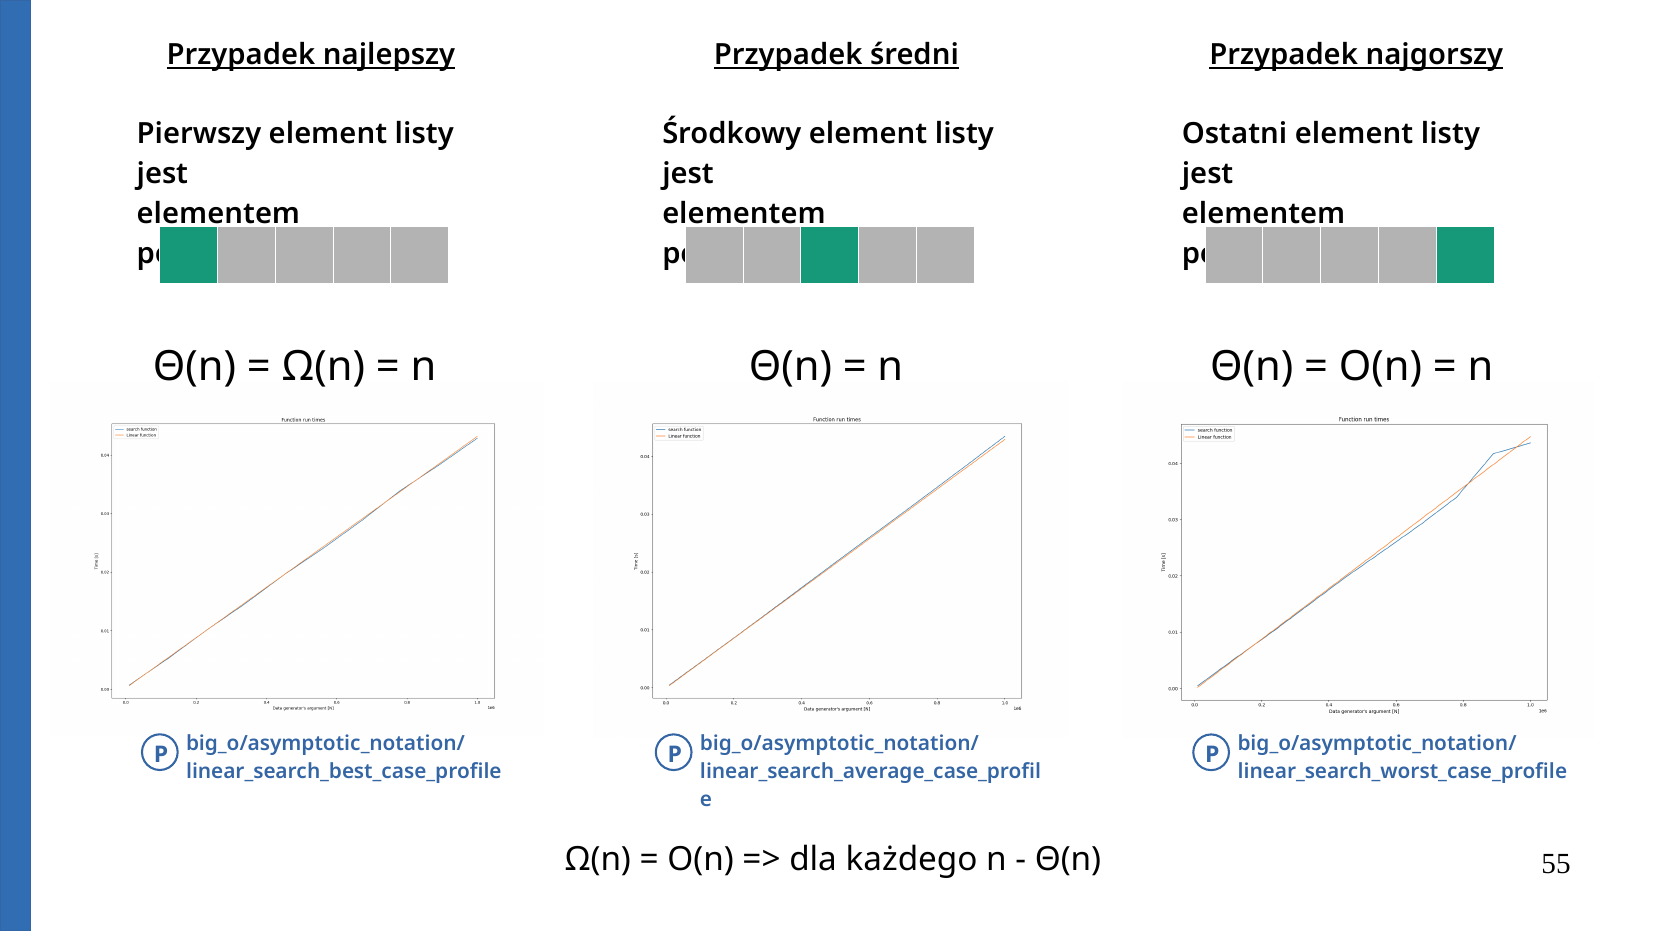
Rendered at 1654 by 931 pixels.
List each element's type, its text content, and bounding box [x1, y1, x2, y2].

text_box Θ(n) = Ω(n) = n [105, 328, 495, 397]
table_header [917, 227, 974, 283]
table_header [801, 227, 858, 283]
table_header [859, 227, 916, 283]
text_box Θ(n) = n [636, 328, 1027, 397]
text_box [0, 0, 31, 931]
text_box Przypadek najlepszy Pierwszy element listy jest elementem poszukiwanym. [121, 25, 501, 188]
table_header [1437, 227, 1494, 283]
table_header [334, 227, 390, 283]
picture [50, 381, 544, 737]
text_box big_o/asymptotic_notation/linear_search_worst_case_profile [1222, 720, 1605, 788]
table_header [1206, 227, 1262, 283]
table_header [1379, 227, 1436, 283]
table_header [744, 227, 800, 283]
table_header [686, 227, 743, 283]
picture [593, 381, 1069, 737]
table_header [1321, 227, 1378, 283]
text_box P [1191, 730, 1220, 777]
table_header [218, 227, 275, 283]
table_header [276, 227, 333, 283]
text_box Przypadek najgorszy Ostatni element listy jest elementem poszukiwanym. [1167, 25, 1546, 188]
text_box big_o/asymptotic_notation/linear_search_average_case_profile [685, 720, 1068, 788]
text_box P [140, 730, 169, 777]
table_header [160, 227, 217, 283]
text_box Przypadek średni Środkowy element listy jest elementem poszukiwanym. [647, 25, 1026, 188]
table_header [391, 227, 448, 283]
picture [1122, 381, 1594, 739]
table_header [1263, 227, 1320, 283]
text_box big_o/asymptotic_notation/linear_search_best_case_profile [171, 720, 554, 788]
text_box P [654, 730, 683, 777]
text_box Θ(n) = O(n) = n [1162, 328, 1553, 397]
text_box Ω(n) = O(n) => dla każdego n - Θ(n) [512, 818, 1165, 886]
